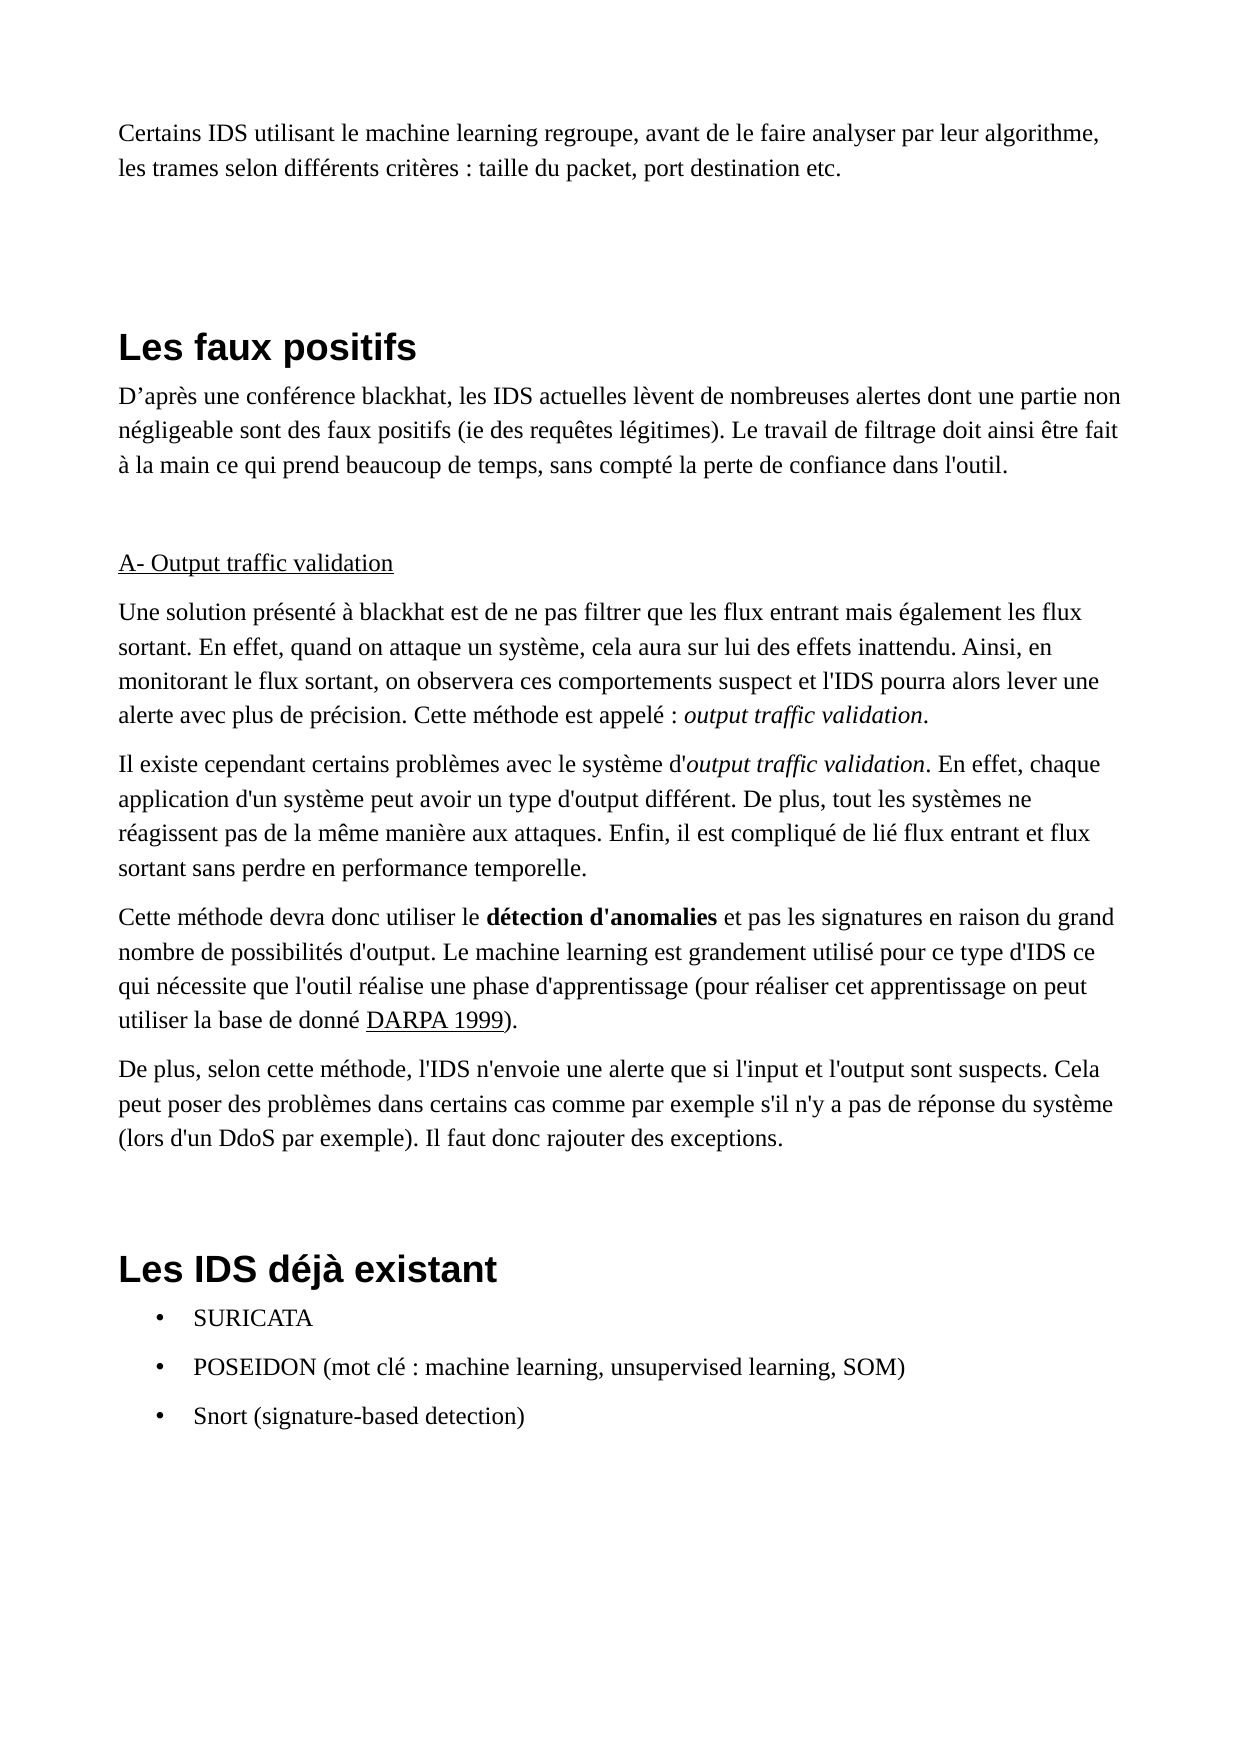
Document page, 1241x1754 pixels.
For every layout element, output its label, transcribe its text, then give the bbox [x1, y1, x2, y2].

text Cette méthode devra donc utiliser le détection d'anomalies et pas les signatures en raison du grand nombre de possibilités d'output. Le machine learning est grandement utilisé pour ce type d'IDS ce qui nécessite que l'outil réalise une phase d'apprentissage (pour réaliser cet apprentissage on peut utiliser la base de donné DARPA 1999). [118, 902, 1122, 1034]
text De plus, selon cette méthode, l'IDS n'envoie une alerte que si l'input et l'output sont suspects. Cela peut poser des problèmes dans certains cas comme par exemple s'il n'y a pas de réponse du système (lors d'un DdoS par exemple). Il faut donc rajouter des exceptions. [118, 1054, 1122, 1152]
text Certains IDS utilisant le machine learning regroupe, avant de le faire analyser par leur algorithme, les trames selon différents critères : taille du packet, port destination etc. [118, 118, 1122, 181]
subtitle Les faux positifs [118, 325, 1122, 368]
text Une solution présenté à blackhat est de ne pas filtrer que les flux entrant mais également les flux sortant. En effet, quand on attaque un système, cela aura sur lui des effets inattendu. Ainsi, en monitorant le flux sortant, on observera ces comportements suspect et l'IDS pourra alors lever une alerte avec plus de précision. Cette méthode est appelé : output traffic validation. [118, 597, 1122, 729]
text D’après une conférence blackhat, les IDS actuelles lèvent de nombreuses alertes dont une partie non négligeable sont des faux positifs (ie des requêtes légitimes). Le travail de filtrage doit ainsi être fait à la main ce qui prend beaucoup de temps, sans compté la perte de confiance dans l'outil. [118, 381, 1122, 479]
text Il existe cependant certains problèmes avec le système d'output traffic validation. En effet, chaque application d'un système peut avoir un type d'output différent. De plus, tout les systèmes ne réagissent pas de la même manière aux attaques. Enfin, il est compliqué de lié flux entrant et flux sortant sans perdre en performance temporelle. [118, 749, 1122, 882]
list Snort (signature-based detection) [156, 1401, 1122, 1430]
subtitle Les IDS déjà existant [118, 1247, 1122, 1290]
list POSEIDON (mot clé : machine learning, unsupervised learning, SOM) [156, 1352, 1122, 1381]
list SURICATA [156, 1303, 1122, 1332]
text A- Output traffic validation [118, 548, 1122, 577]
